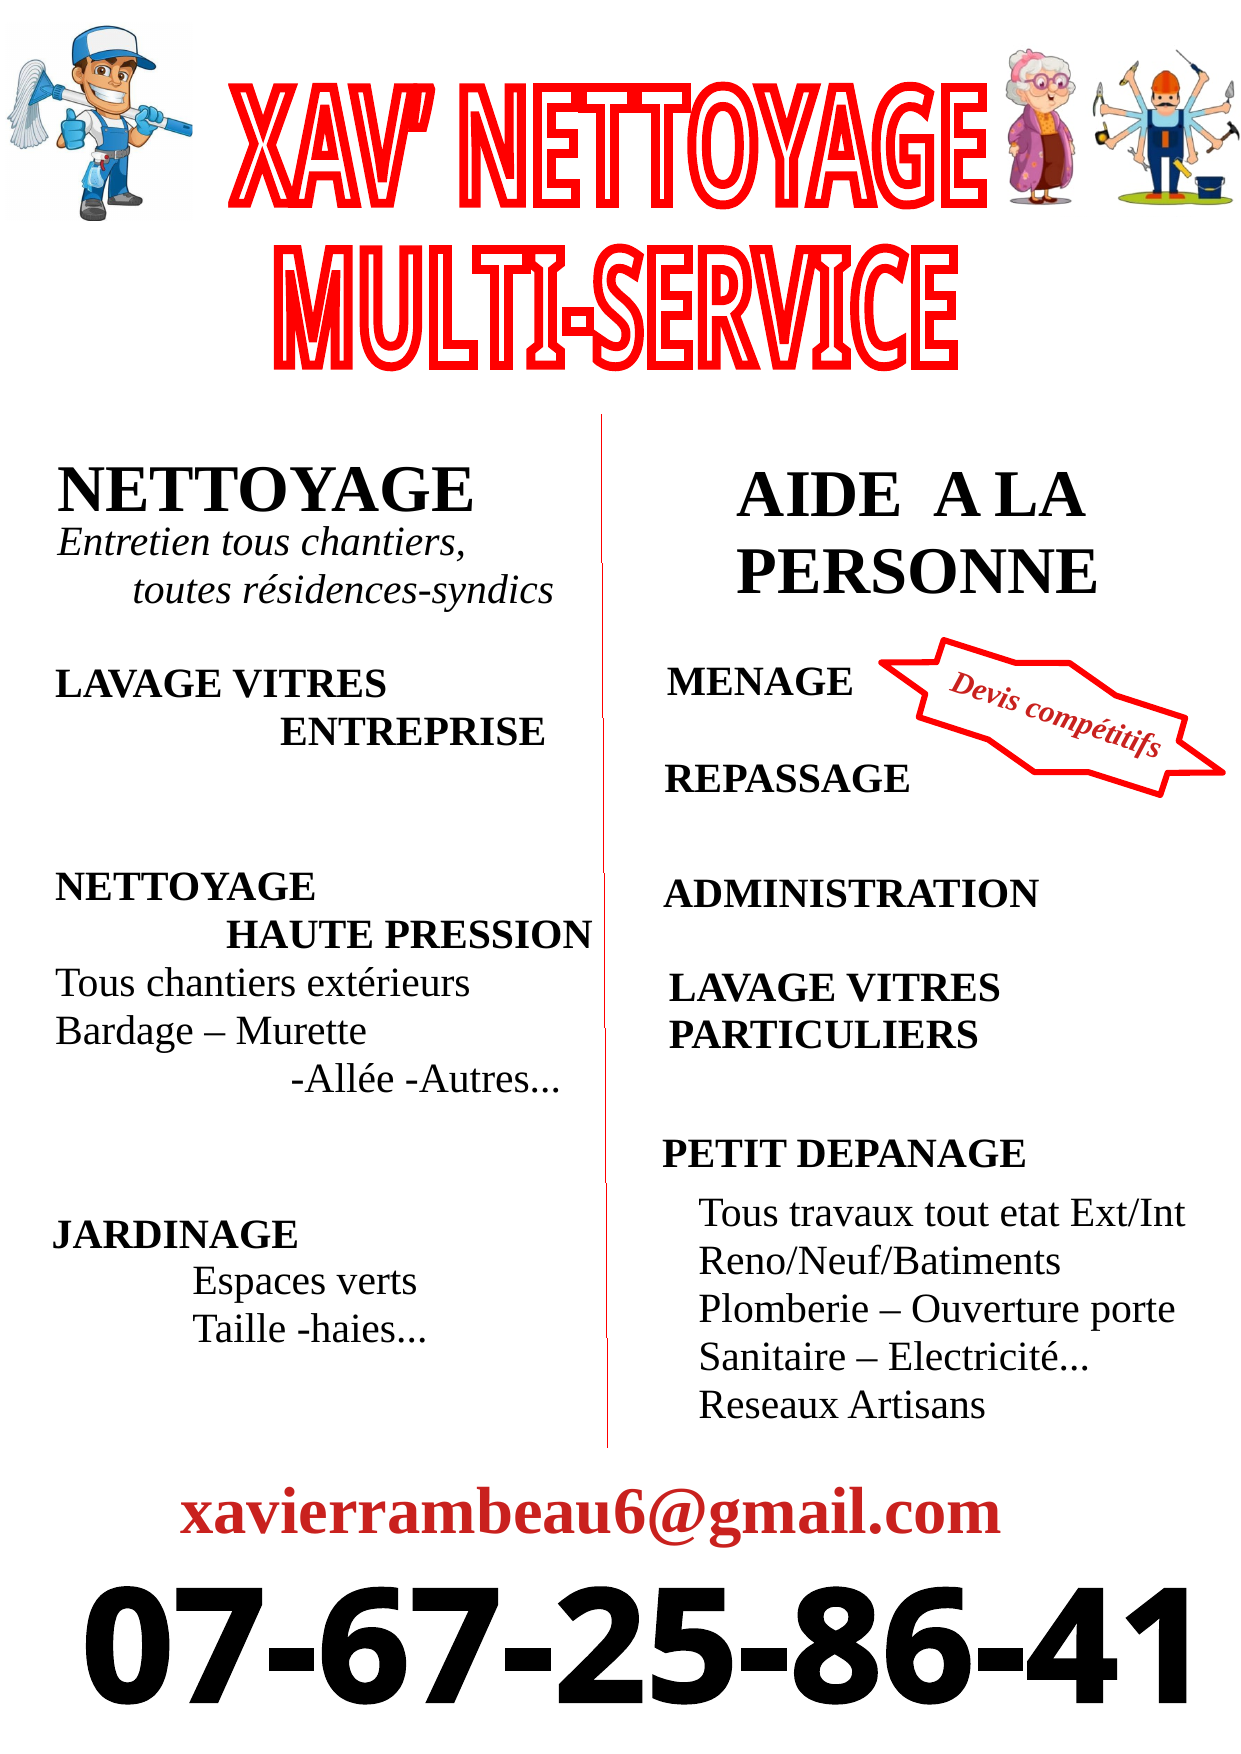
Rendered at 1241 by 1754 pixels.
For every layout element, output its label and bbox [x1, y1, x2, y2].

picture [5, 22, 192, 221]
picture [997, 43, 1241, 217]
